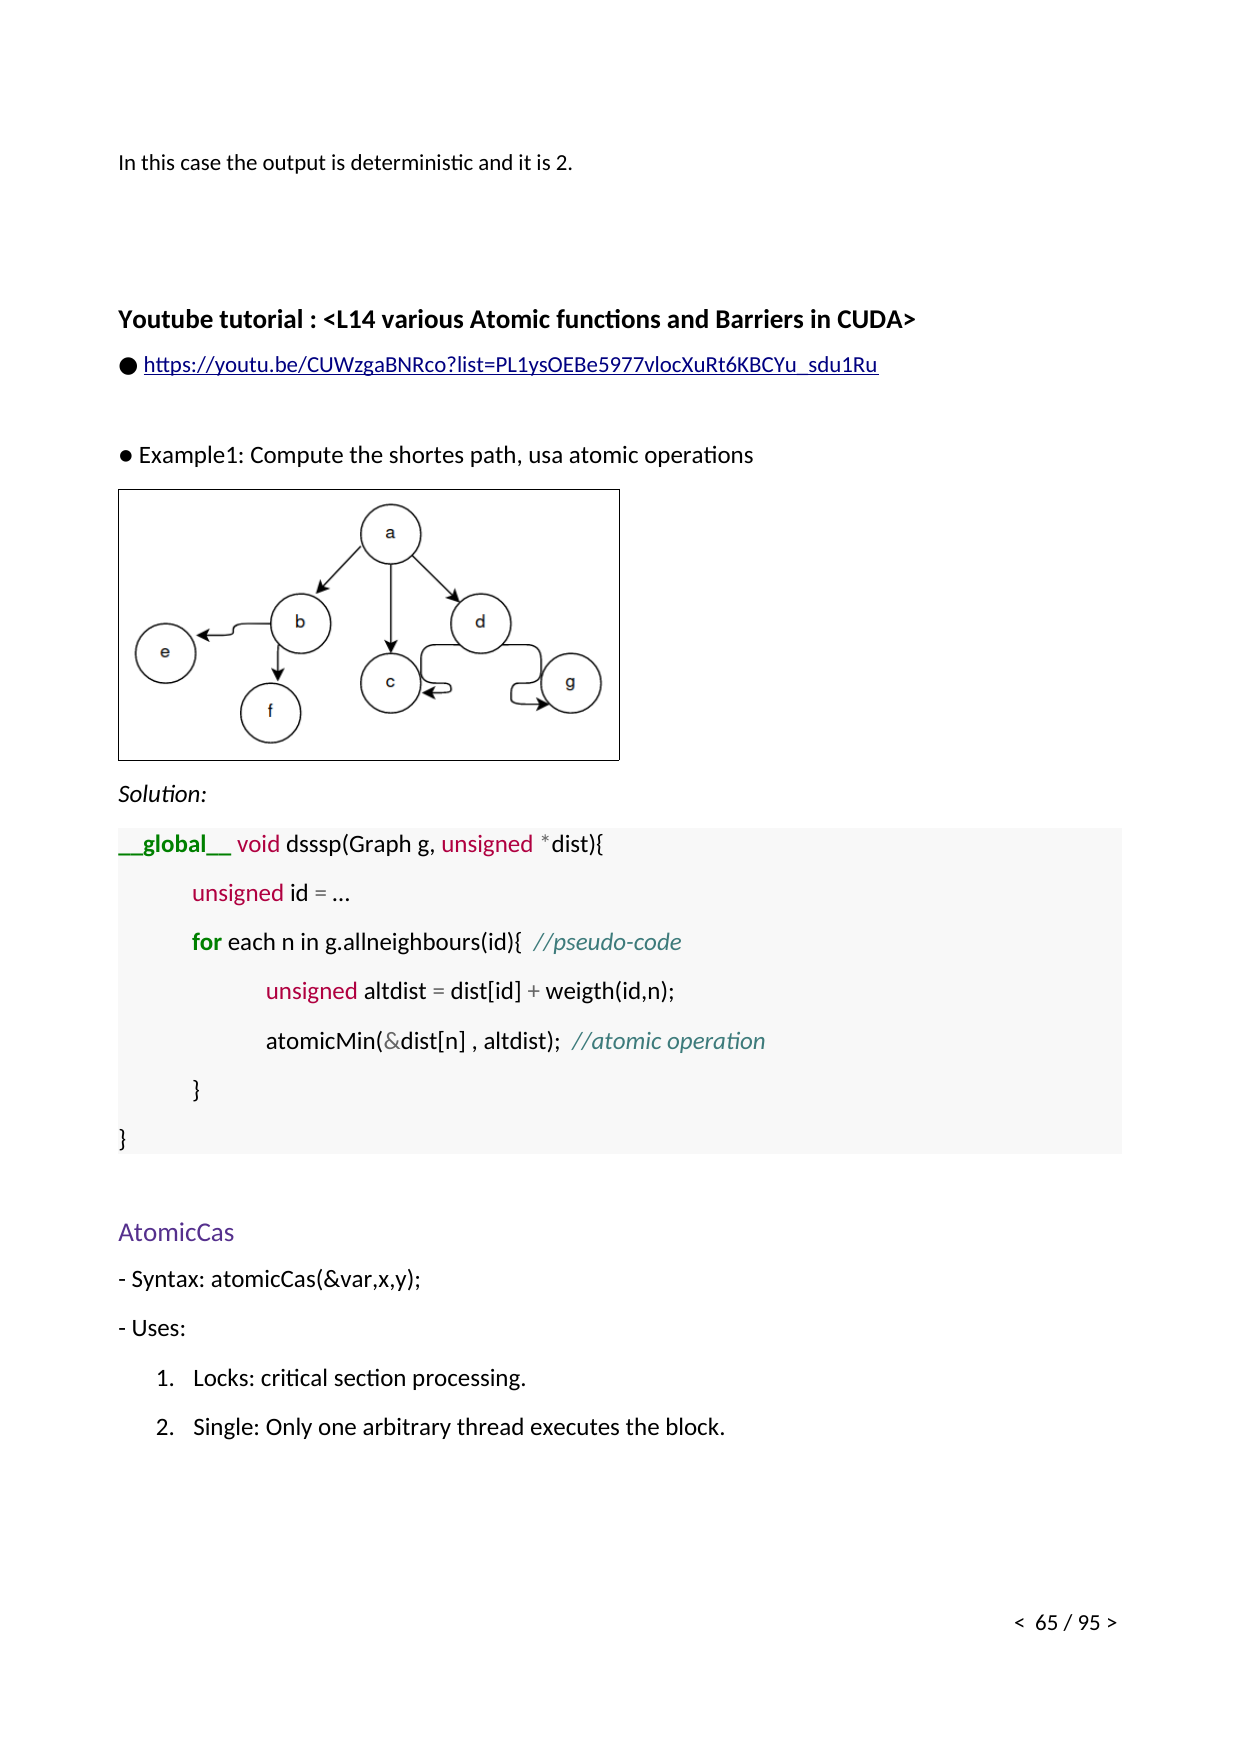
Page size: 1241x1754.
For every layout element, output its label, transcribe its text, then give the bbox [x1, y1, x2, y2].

text for each n in g.allneighbours(id){ //pseudo-code [118, 926, 1122, 957]
list Locks: critical section processing. [156, 1362, 1122, 1392]
text - Syntax: atomicCas(&var,x,y); [118, 1263, 1122, 1293]
text ● https://youtu.be/CUWzgaBNRco?list=PL1ysOEBe5977vlocXuRt6KBCYu_sdu1Ru [118, 350, 1122, 378]
text ● Example1: Compute the shortes path, usa atomic operations [118, 439, 1122, 470]
picture [121, 491, 617, 757]
text atomicMin(&dist[n] , altdist); //atomic operation [118, 1025, 1122, 1055]
text unsigned altdist = dist[id] + weigth(id,n); [118, 976, 1122, 1006]
text } [118, 1123, 1122, 1154]
text unsigned id = … [118, 877, 1122, 907]
list Single: Only one arbitrary thread executes the block. [156, 1412, 1122, 1442]
subtitle AtomicCas [118, 1215, 1122, 1248]
text __global__ void dsssp(Graph g, unsigned *dist){ [118, 828, 1122, 858]
text In this case the output is deterministic and it is 2. [118, 148, 1122, 176]
subtitle Youtube tutorial : <L14 various Atomic functions and Barriers in CUDA> [118, 302, 1122, 335]
text - Uses: [118, 1312, 1122, 1343]
text Solution: [118, 778, 1122, 809]
text } [118, 1074, 1122, 1104]
